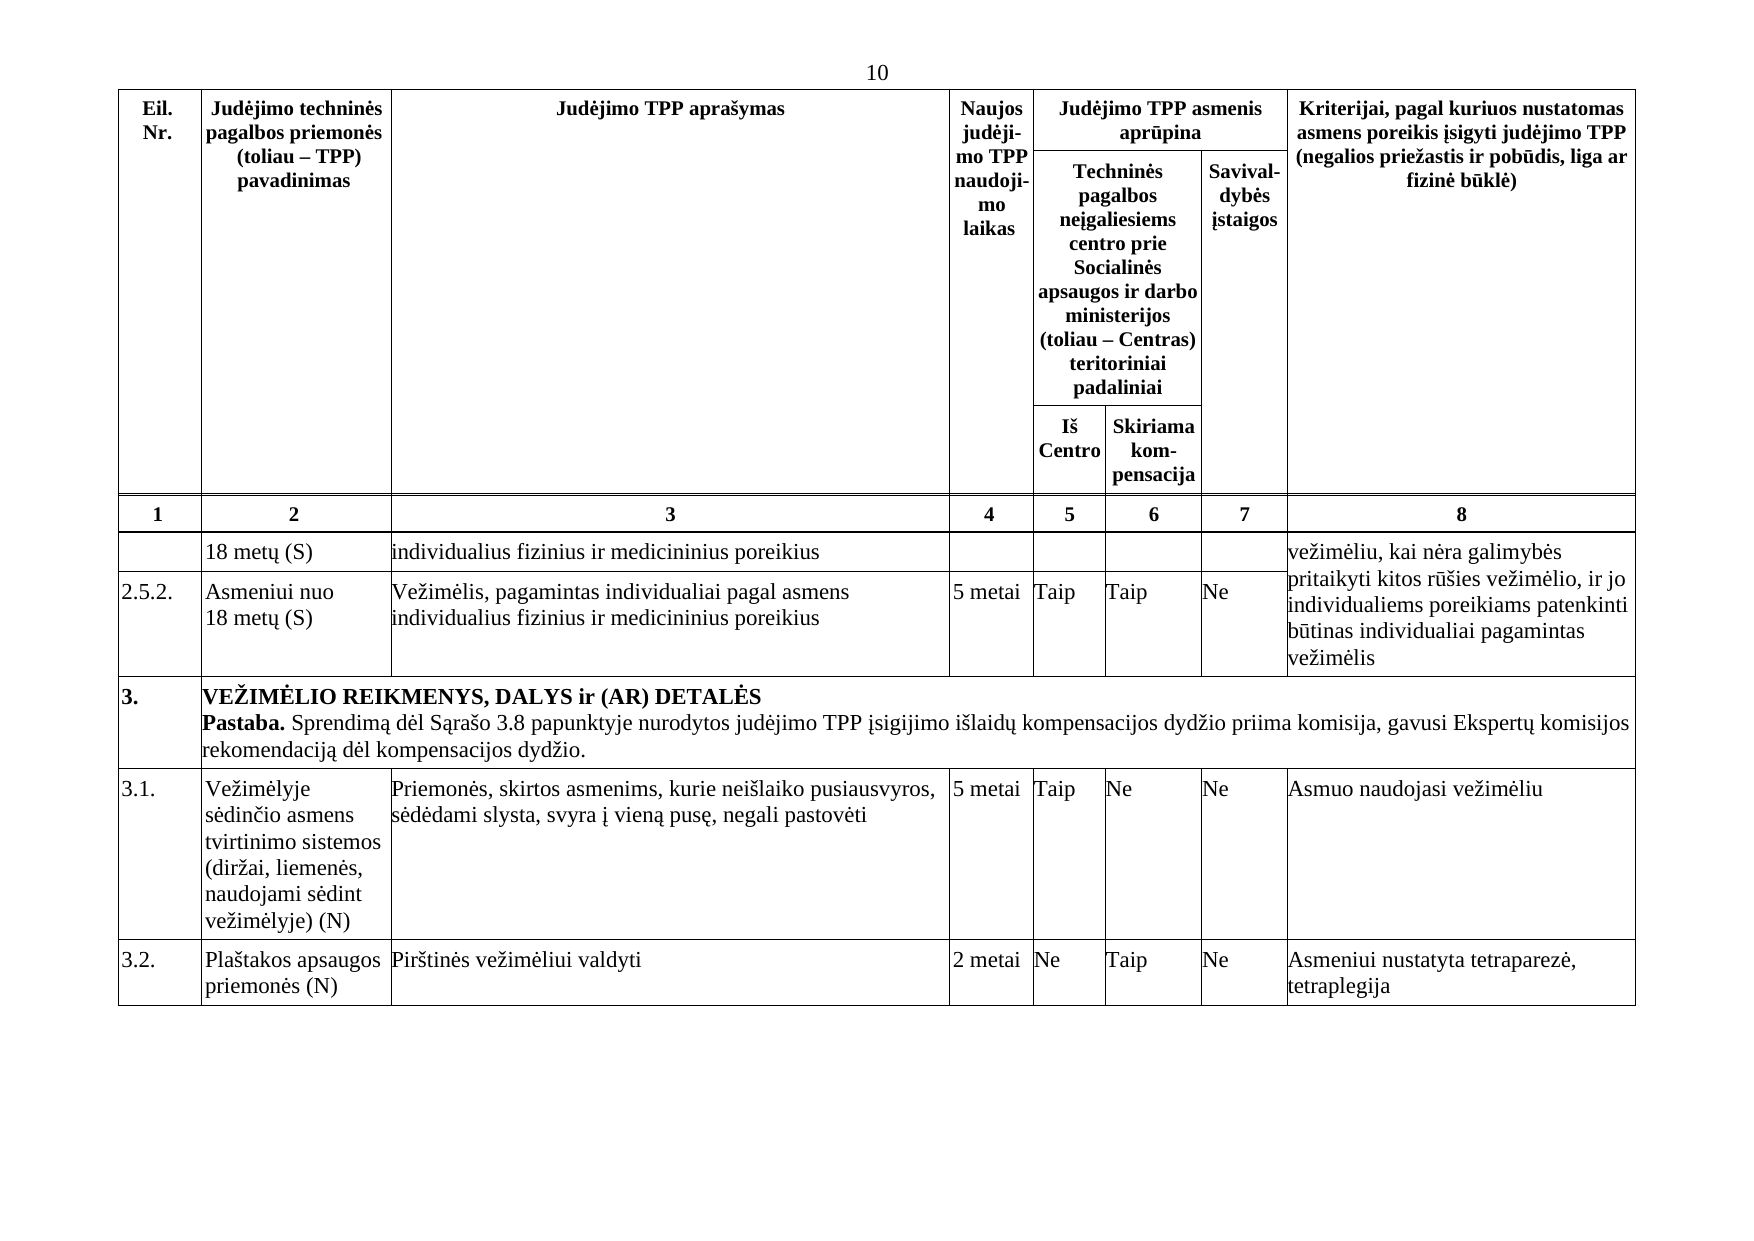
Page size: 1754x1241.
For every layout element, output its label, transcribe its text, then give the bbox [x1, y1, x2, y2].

table_header Judėjimo techninės pagalbos priemonės (toliau – TPP) pavadinimas [202, 90, 391, 492]
table_cell Asmuo naudojasi vežimėliu [1288, 769, 1635, 939]
table_cell Taip [1034, 572, 1105, 676]
table_cell 5 metai [950, 769, 1033, 939]
table_cell 18 metų (S) [202, 533, 391, 571]
table_cell 4 [950, 496, 1033, 531]
table_cell Priemonės, skirtos asmenims, kurie neišlaiko pusiausvyros, sėdėdami slysta, svyra į vieną pusę, negali pastovėti [392, 769, 949, 939]
table_cell Vežimėlyje sėdinčio asmens tvirtinimo sistemos (diržai, liemenės, naudojami sėdint vežimėlyje) (N) [202, 769, 391, 939]
table_cell Pirštinės vežimėliui valdyti [392, 940, 949, 1005]
table_cell 1 [119, 496, 201, 531]
table_cell Taip [1034, 769, 1105, 939]
table_cell Techninės pagalbos neįgaliesiems centro prie Socialinės apsaugos ir darbo ministerijos (toliau – Centras) teritoriniai padaliniai [1034, 151, 1201, 405]
table_cell [1106, 533, 1201, 571]
table_cell individualius fizinius ir medicininius poreikius [392, 533, 949, 571]
table_cell 2 [202, 496, 391, 531]
table_cell Plaštakos apsaugos priemonės (N) [202, 940, 391, 1005]
table_cell 5 [1034, 496, 1105, 531]
table_cell Iš Centro [1034, 406, 1105, 492]
table_cell 5 metai [950, 572, 1033, 676]
table_header Naujos judėji- mo TPP naudoji-mo laikas [950, 90, 1033, 492]
table_cell 3 [392, 496, 949, 531]
table_cell Asmeniui nuo 18 metų (S) [202, 572, 391, 676]
table_header Judėjimo TPP asmenis aprūpina [1034, 90, 1287, 149]
table_cell 6 [1106, 496, 1201, 531]
table_cell 2.5.2. [119, 572, 201, 676]
table_cell Ne [1106, 769, 1201, 939]
table_cell Ne [1202, 572, 1287, 676]
table_cell Savival-dybės įstaigos [1202, 151, 1287, 492]
table_cell 3.2. [119, 940, 201, 1005]
table_cell [950, 533, 1033, 571]
table_header Judėjimo TPP aprašymas [392, 90, 949, 492]
table_cell VEŽIMĖLIO REIKMENYS, DALYS ir (AR) DETALĖS Pastaba. Sprendimą dėl Sąrašo 3.8 papunktyje nurodytos judėjimo TPP įsigijimo išlaidų kompensacijos dydžio priima komisija, gavusi Ekspertų komisijos rekomendaciją dėl kompensacijos dydžio. [202, 677, 1635, 768]
table_cell Ne [1202, 940, 1287, 1005]
table_cell Asmeniui nustatyta tetraparezė, tetraplegija [1288, 940, 1635, 1005]
table_header Eil. Nr. [119, 90, 201, 492]
table_cell Taip [1106, 572, 1201, 676]
table_cell 7 [1202, 496, 1287, 531]
table_cell 3. [119, 677, 201, 768]
table_cell 3.1. [119, 769, 201, 939]
table_cell Ne [1202, 769, 1287, 939]
table_cell 2 metai [950, 940, 1033, 1005]
table_cell [1034, 533, 1105, 571]
table_cell Vežimėlis, pagamintas individualiai pagal asmens individualius fizinius ir medicininius poreikius [392, 572, 949, 676]
table_cell 8 [1288, 496, 1635, 531]
table_header Kriterijai, pagal kuriuos nustatomas asmens poreikis įsigyti judėjimo TPP (negalios priežastis ir pobūdis, liga ar fizinė būklė) [1288, 90, 1635, 492]
table_cell vežimėliu, kai nėra galimybės pritaikyti kitos rūšies vežimėlio, ir jo individualiems poreikiams patenkinti būtinas individualiai pagamintas vežimėlis [1288, 533, 1635, 676]
table_cell Skiriama kom-pensacija [1106, 406, 1201, 492]
table_cell [119, 533, 201, 571]
table_cell Taip [1106, 940, 1201, 1005]
table_cell [1202, 533, 1287, 571]
table_cell Ne [1034, 940, 1105, 1005]
